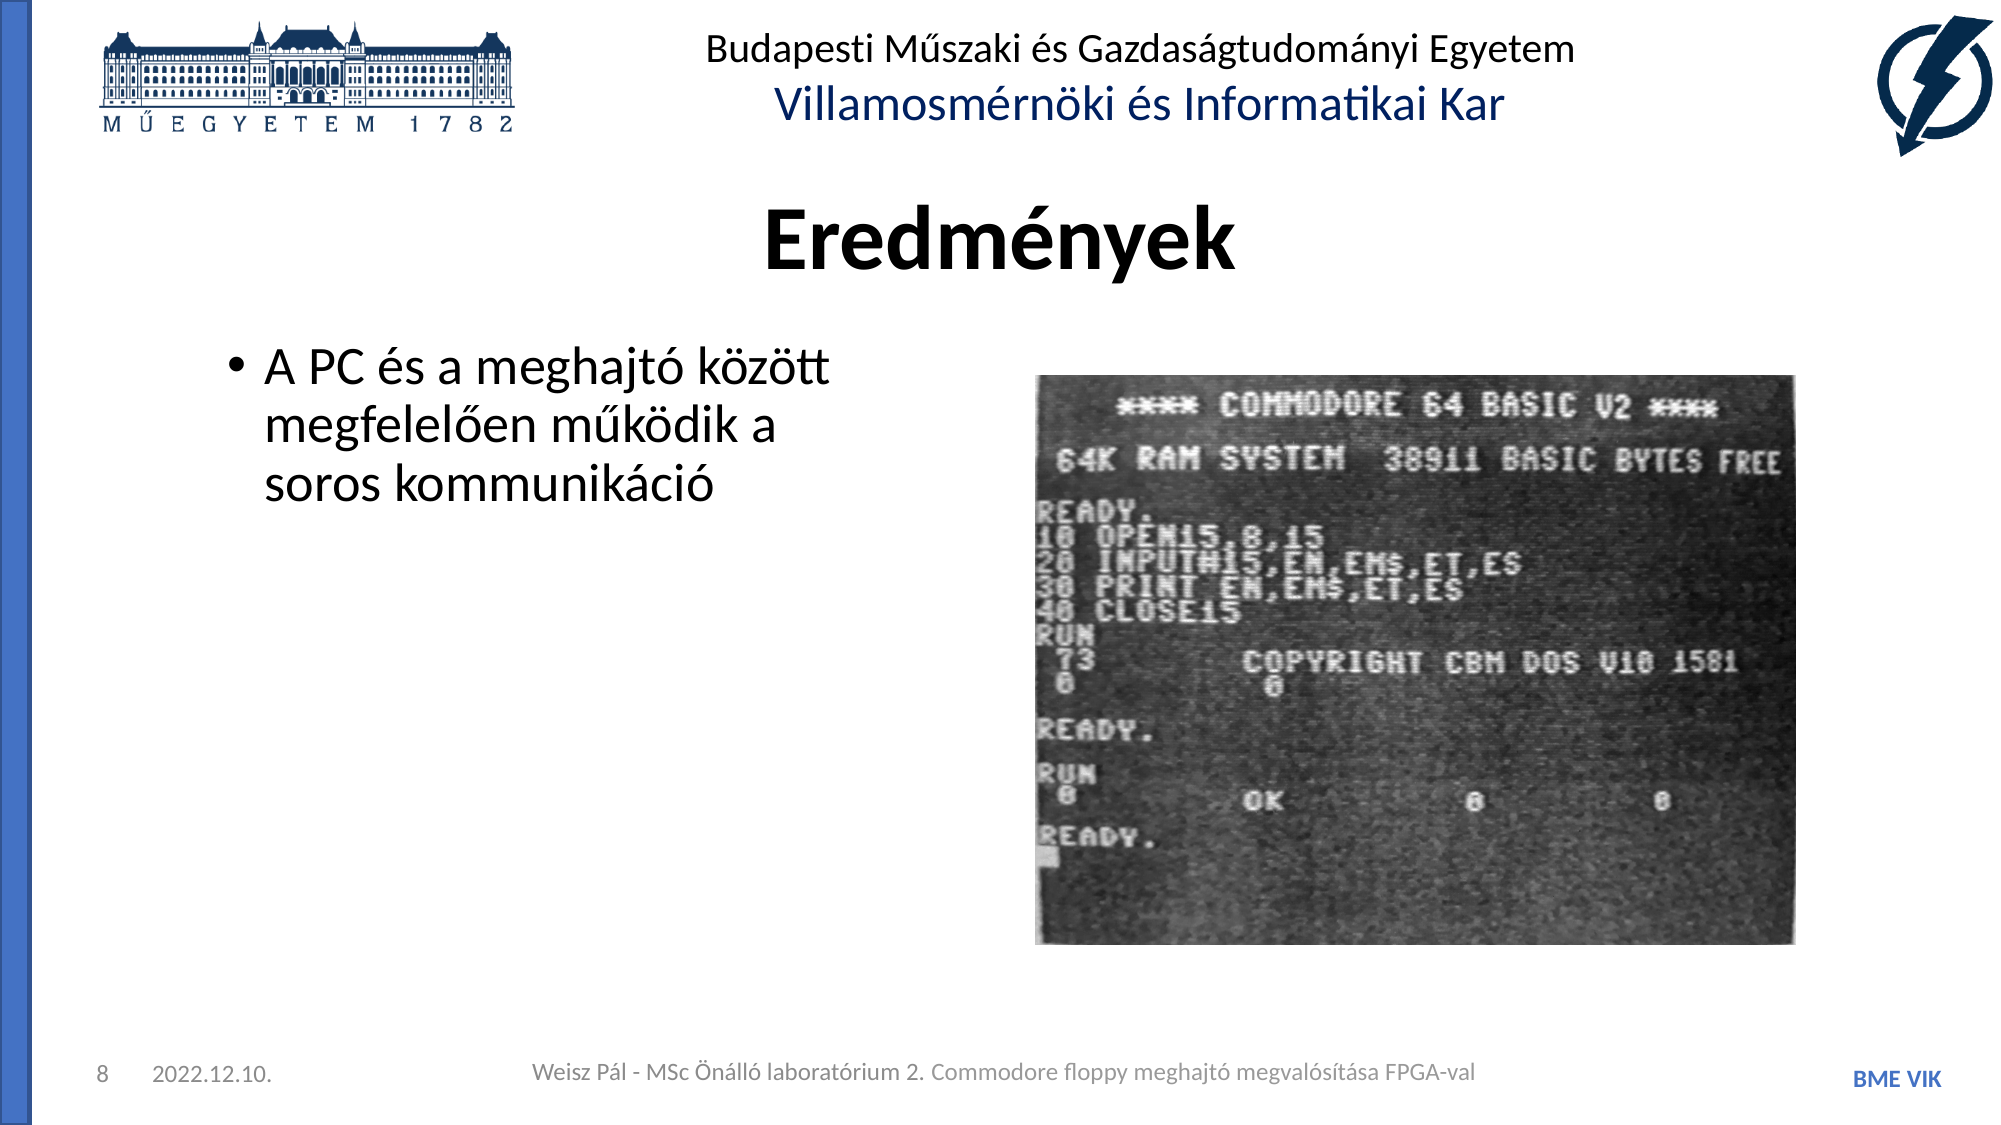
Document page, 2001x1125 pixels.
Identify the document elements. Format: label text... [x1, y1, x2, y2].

text_box [29, 1042, 124, 1103]
text_box Weisz Pál - MSc Önálló laboratórium 2. Commodore floppy meghajtó megvalósítása FPGA-val [418, 1042, 1591, 1103]
text_box A PC és a meghajtó között megfelelően működik a soros kommunikáció [137, 329, 1861, 1008]
text_box Eredmények [156, 179, 1844, 300]
text_box 2022.12.10. [137, 1042, 337, 1103]
picture [1877, 15, 1994, 157]
picture [99, 20, 515, 132]
